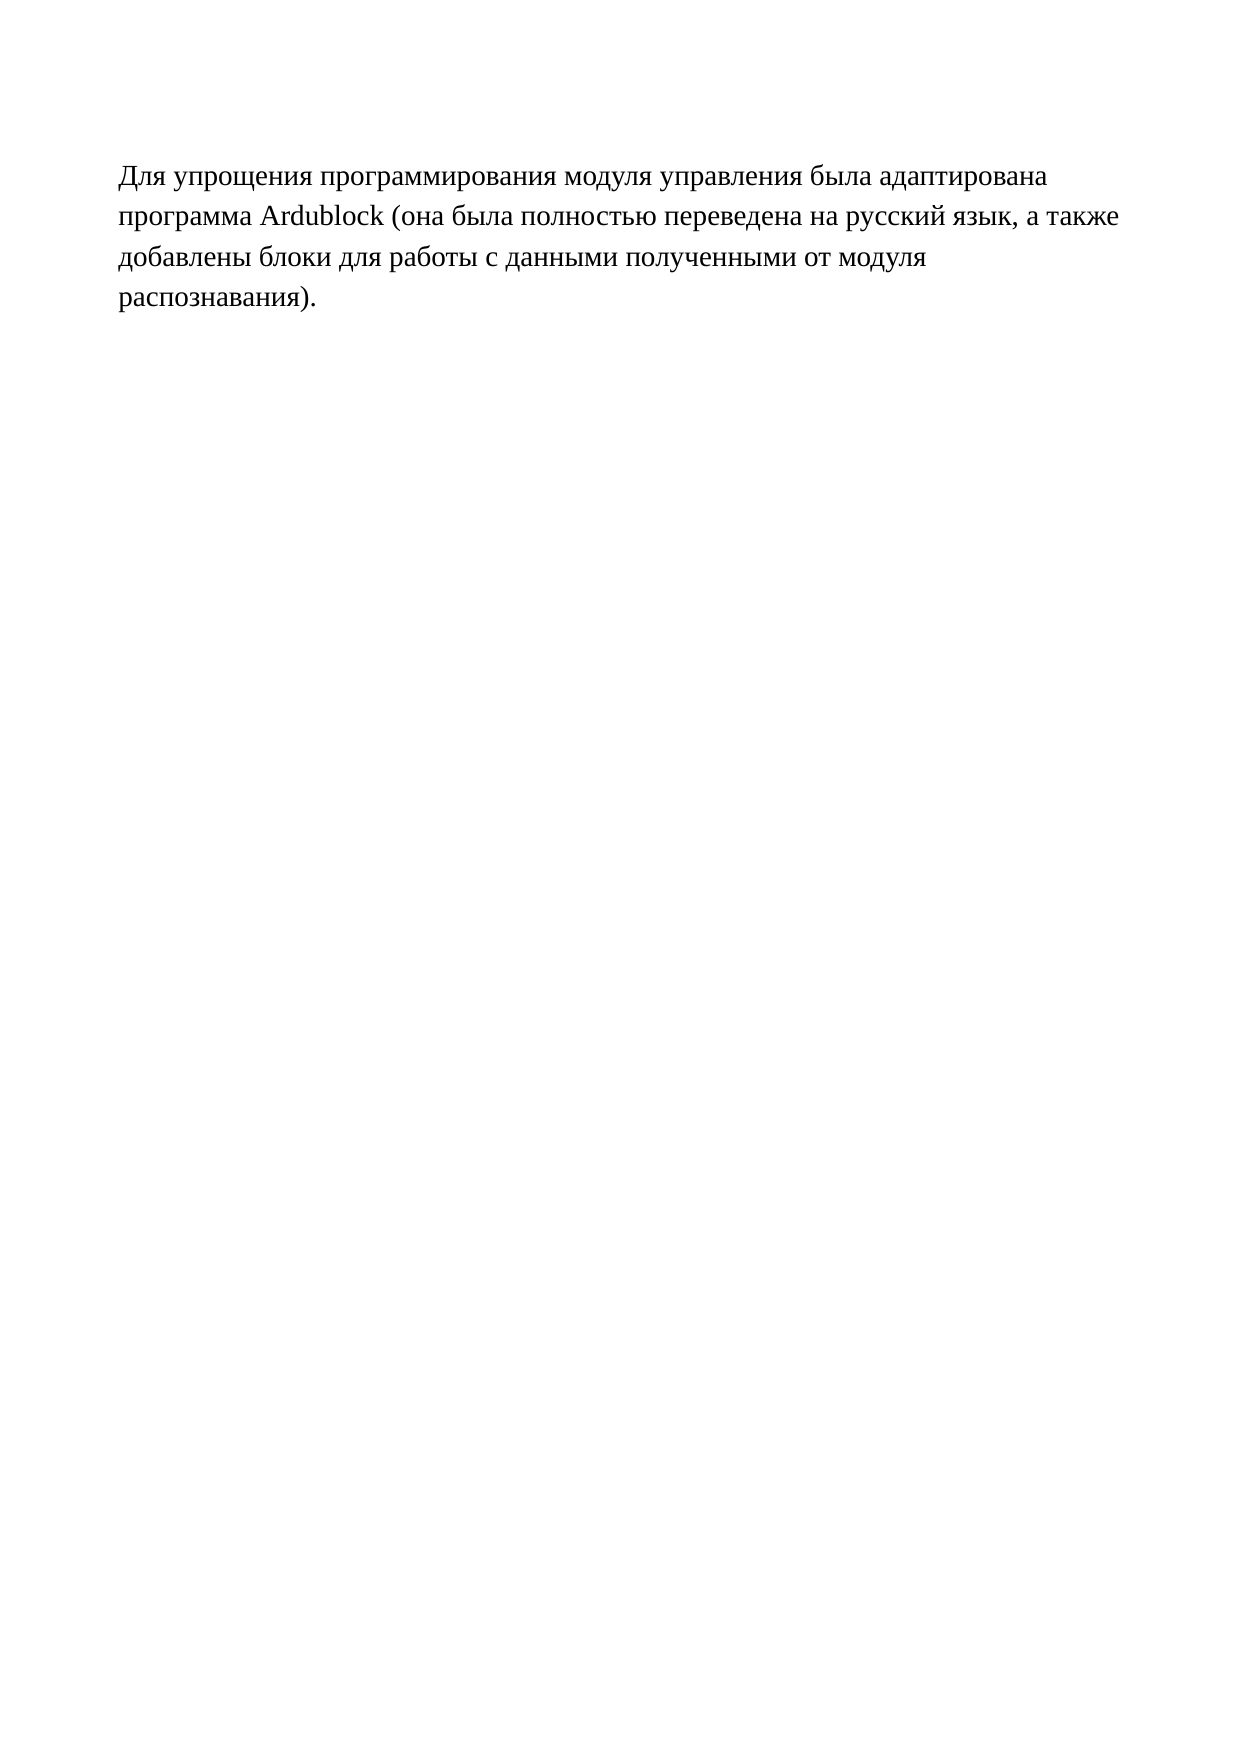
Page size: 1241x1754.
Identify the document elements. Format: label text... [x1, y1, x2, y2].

text Для упрощения программирования модуля управления была адаптирована программа Ardublock (она была полностью переведена на русский язык, а также добавлены блоки для работы с данными полученными от модуля распознавания). [118, 118, 1122, 312]
